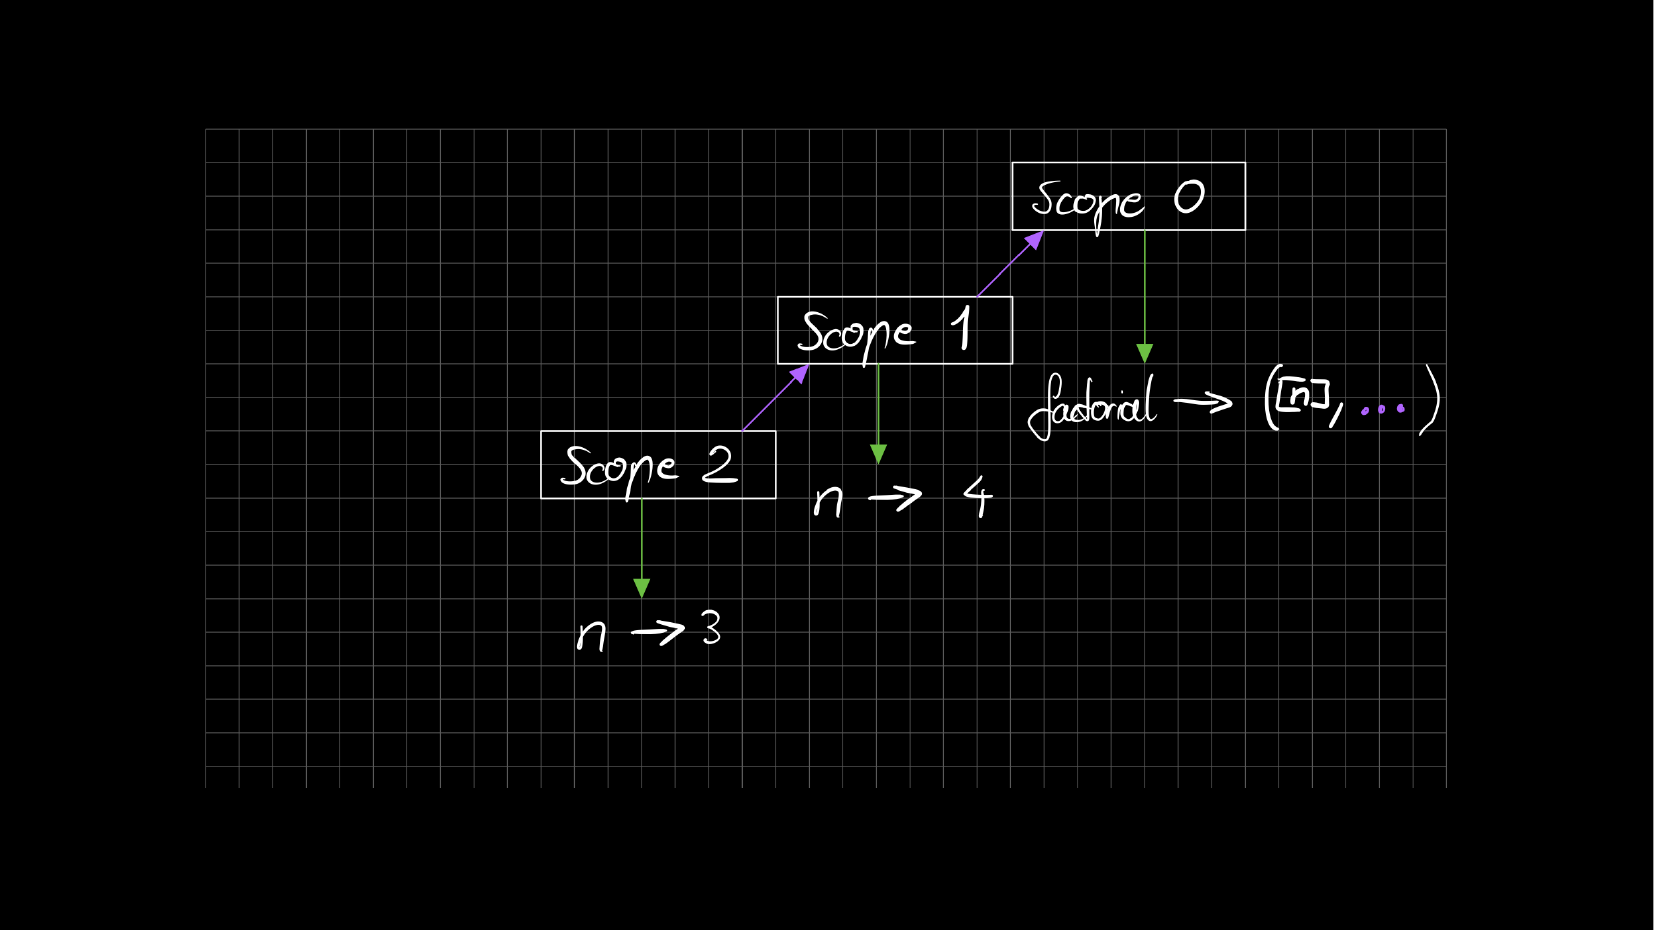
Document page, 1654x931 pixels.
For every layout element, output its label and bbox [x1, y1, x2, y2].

picture [187, 113, 1464, 788]
